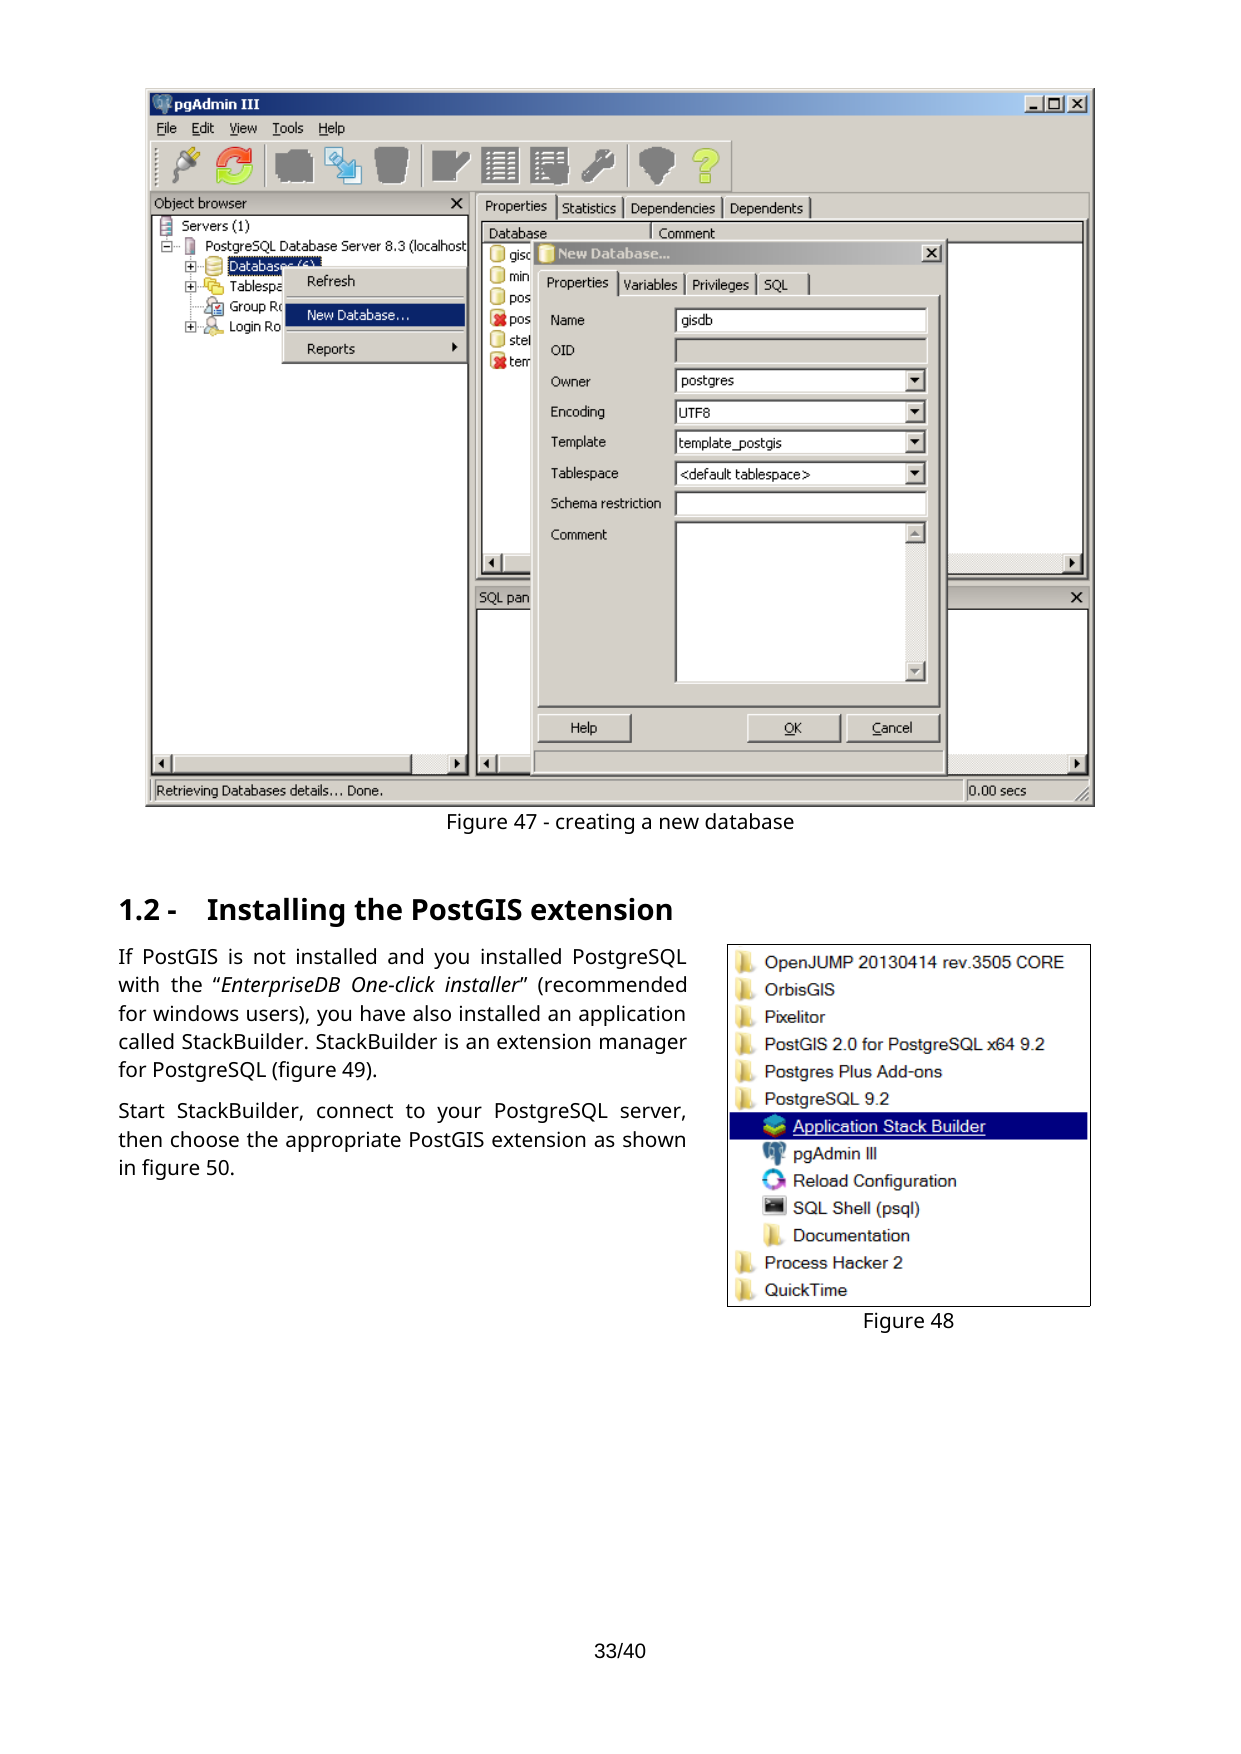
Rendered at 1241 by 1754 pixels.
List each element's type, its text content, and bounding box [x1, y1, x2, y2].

subtitle Installing the PostGIS extension [118, 889, 1122, 929]
text Figure 48 [705, 947, 1112, 1334]
picture [145, 88, 1095, 807]
text If PostGIS is not installed and you installed PostgreSQL with the “EnterpriseDB One-click installer” (recommended for windows users), you have also installed an application called StackBuilder. StackBuilder is an extension manager for PostgreSQL (figure 49). [118, 934, 1122, 1084]
text Figure 47 - creating a new database [145, 807, 1095, 836]
text [705, 1334, 1112, 1363]
text Start StackBuilder, connect to your PostgreSQL server, then choose the appropriate PostGIS extension as shown in figure 50. [118, 1096, 705, 1182]
